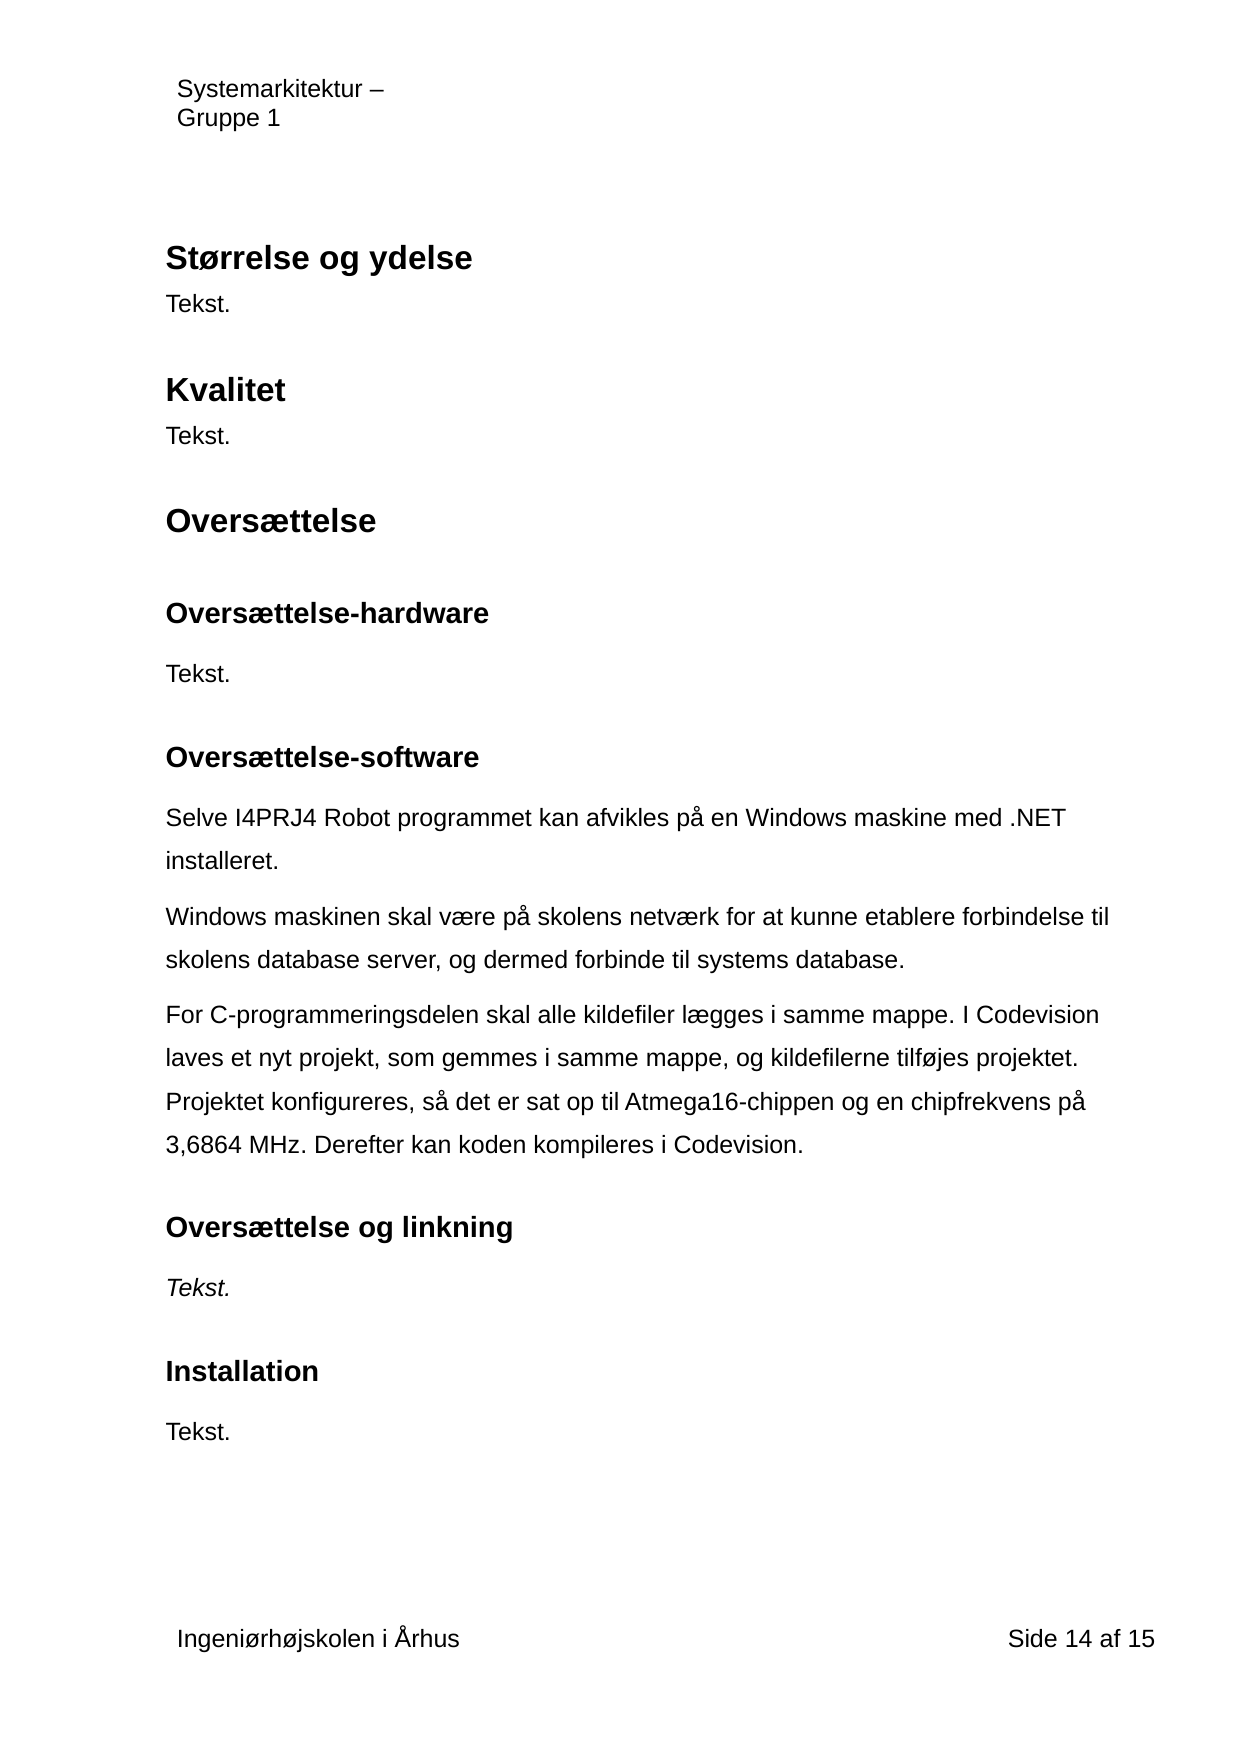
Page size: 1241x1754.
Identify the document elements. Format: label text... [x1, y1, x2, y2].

subtitle Oversættelse [165, 501, 1152, 540]
text Windows maskinen skal være på skolens netværk for at kunne etablere forbindelse til skolens database server, og dermed forbinde til systems database. [165, 902, 1152, 973]
subtitle Oversættelse-software [165, 740, 1152, 773]
text For C-programmeringsdelen skal alle kildefiler lægges i samme mappe. I Codevision laves et nyt projekt, som gemmes i samme mappe, og kildefilerne tilføjes projektet. Projektet konfigureres, så det er sat op til Atmega16-chippen og en chipfrekvens på 3,6864 MHz. Derefter kan koden kompileres i Codevision. [165, 1000, 1152, 1158]
text Tekst. [165, 1273, 1152, 1302]
text Tekst. [165, 1417, 1152, 1445]
subtitle Kvalitet [165, 370, 1152, 408]
text Tekst. [165, 659, 1152, 688]
subtitle Installation [165, 1354, 1152, 1387]
subtitle Oversættelse-hardware [165, 597, 1152, 630]
text Selve I4PRJ4 Robot programmet kan afvikles på en Windows maskine med .NET installeret. [165, 803, 1152, 875]
subtitle Oversættelse og linkning [165, 1210, 1152, 1244]
subtitle Størrelse og ydelse [165, 238, 1152, 277]
text Tekst. [165, 421, 1152, 449]
text Tekst. [165, 289, 1152, 318]
